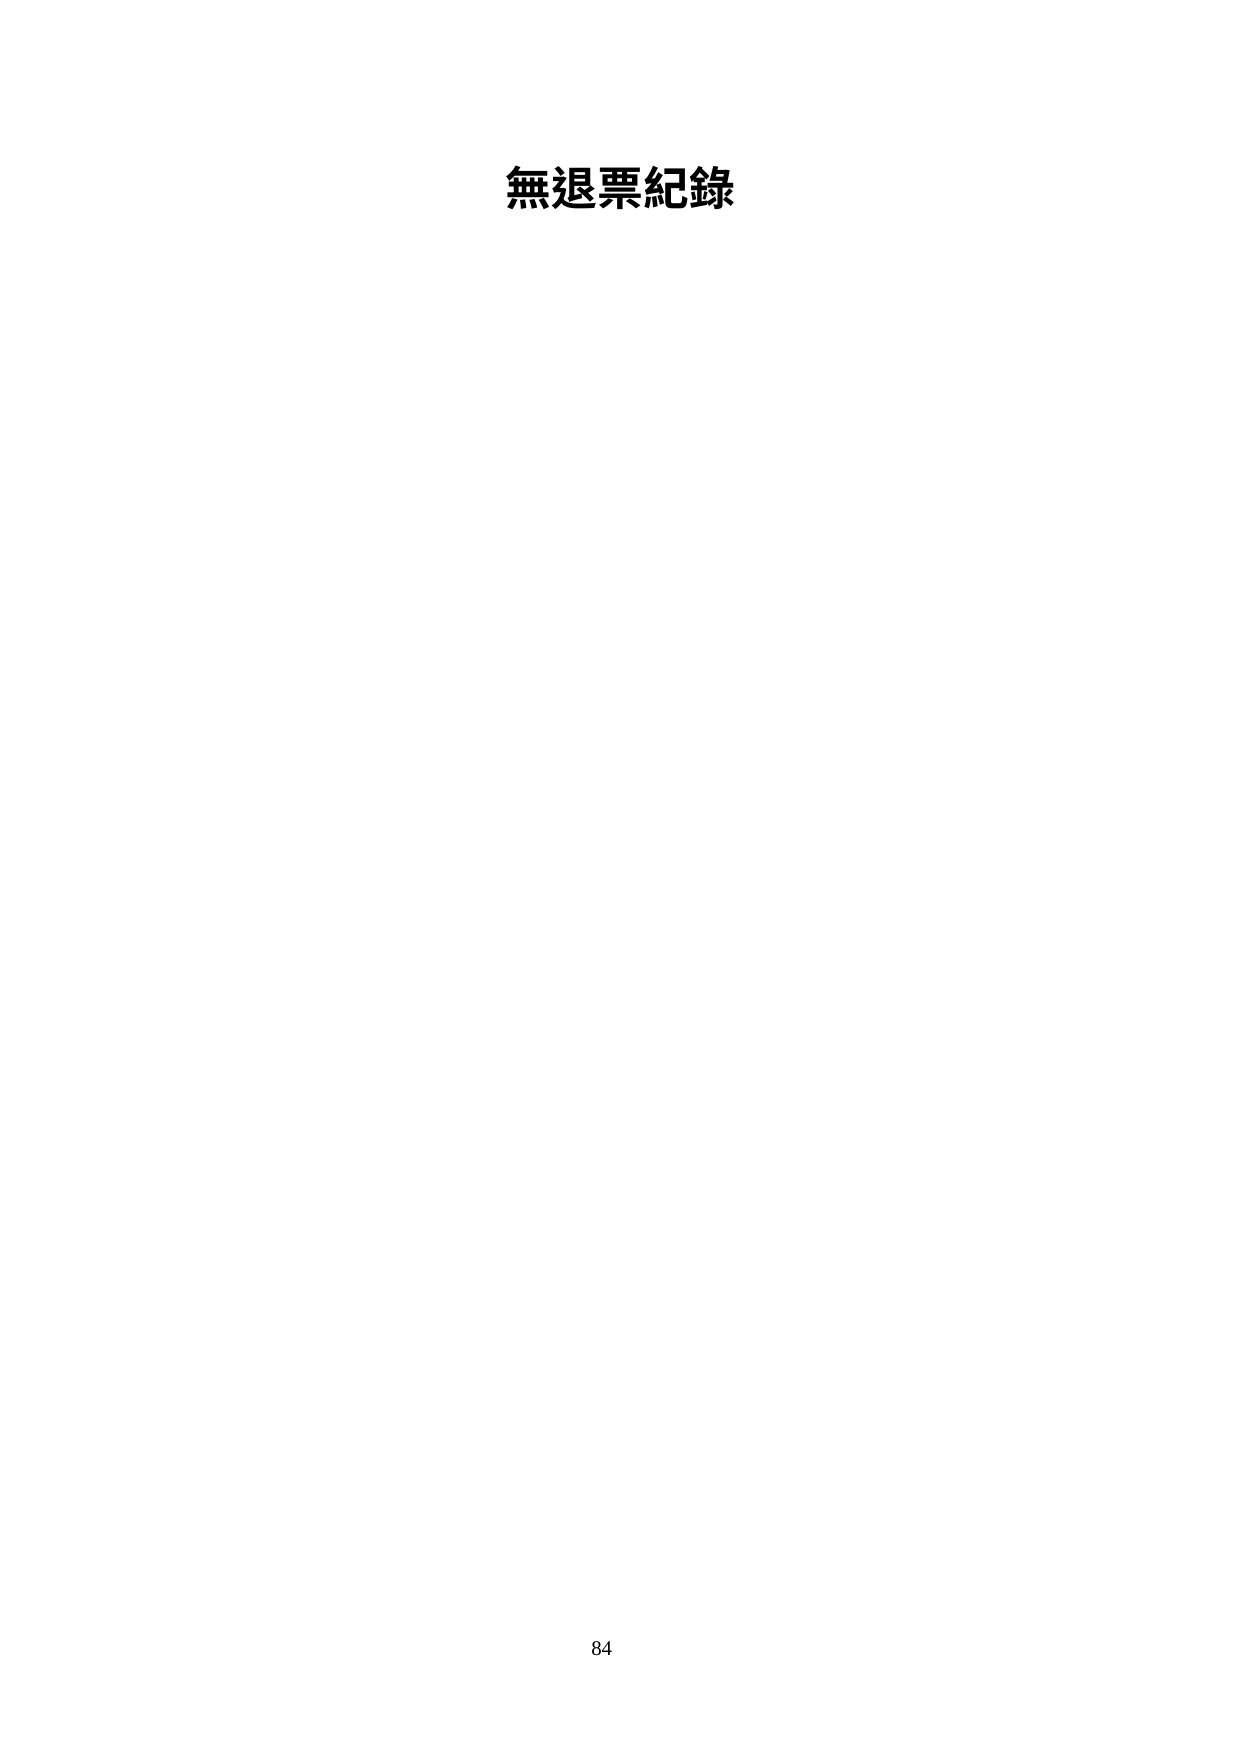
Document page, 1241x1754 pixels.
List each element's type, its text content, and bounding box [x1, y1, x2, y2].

subtitle 無退票紀錄 [89, 112, 1152, 237]
